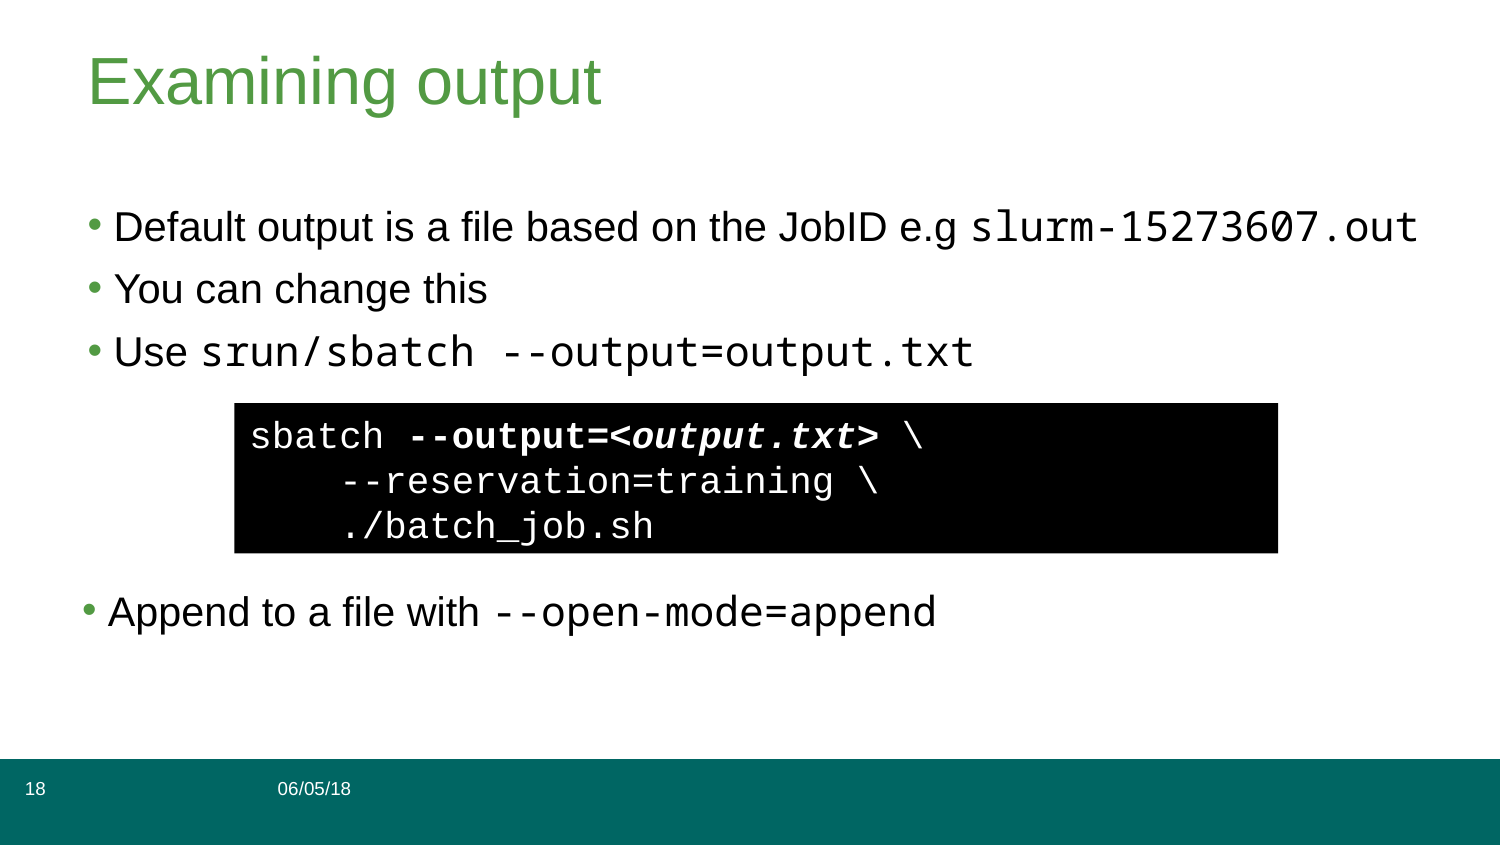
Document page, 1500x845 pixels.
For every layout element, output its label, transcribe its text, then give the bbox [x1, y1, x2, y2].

list Default output is a file based on the JobID e.g slurm-15273607.out You can change this Use srun/sbatch --output=output.txt [87, 199, 1461, 477]
text_box sbatch --output=<output.txt> \ --reservation=training \ ./batch_job.sh [234, 403, 1279, 554]
text_box [24, 776, 76, 799]
title Examining output [87, 37, 1426, 132]
text_box 06/05/18 [277, 776, 553, 799]
list Append to a file with --open-mode=append [82, 585, 1456, 736]
